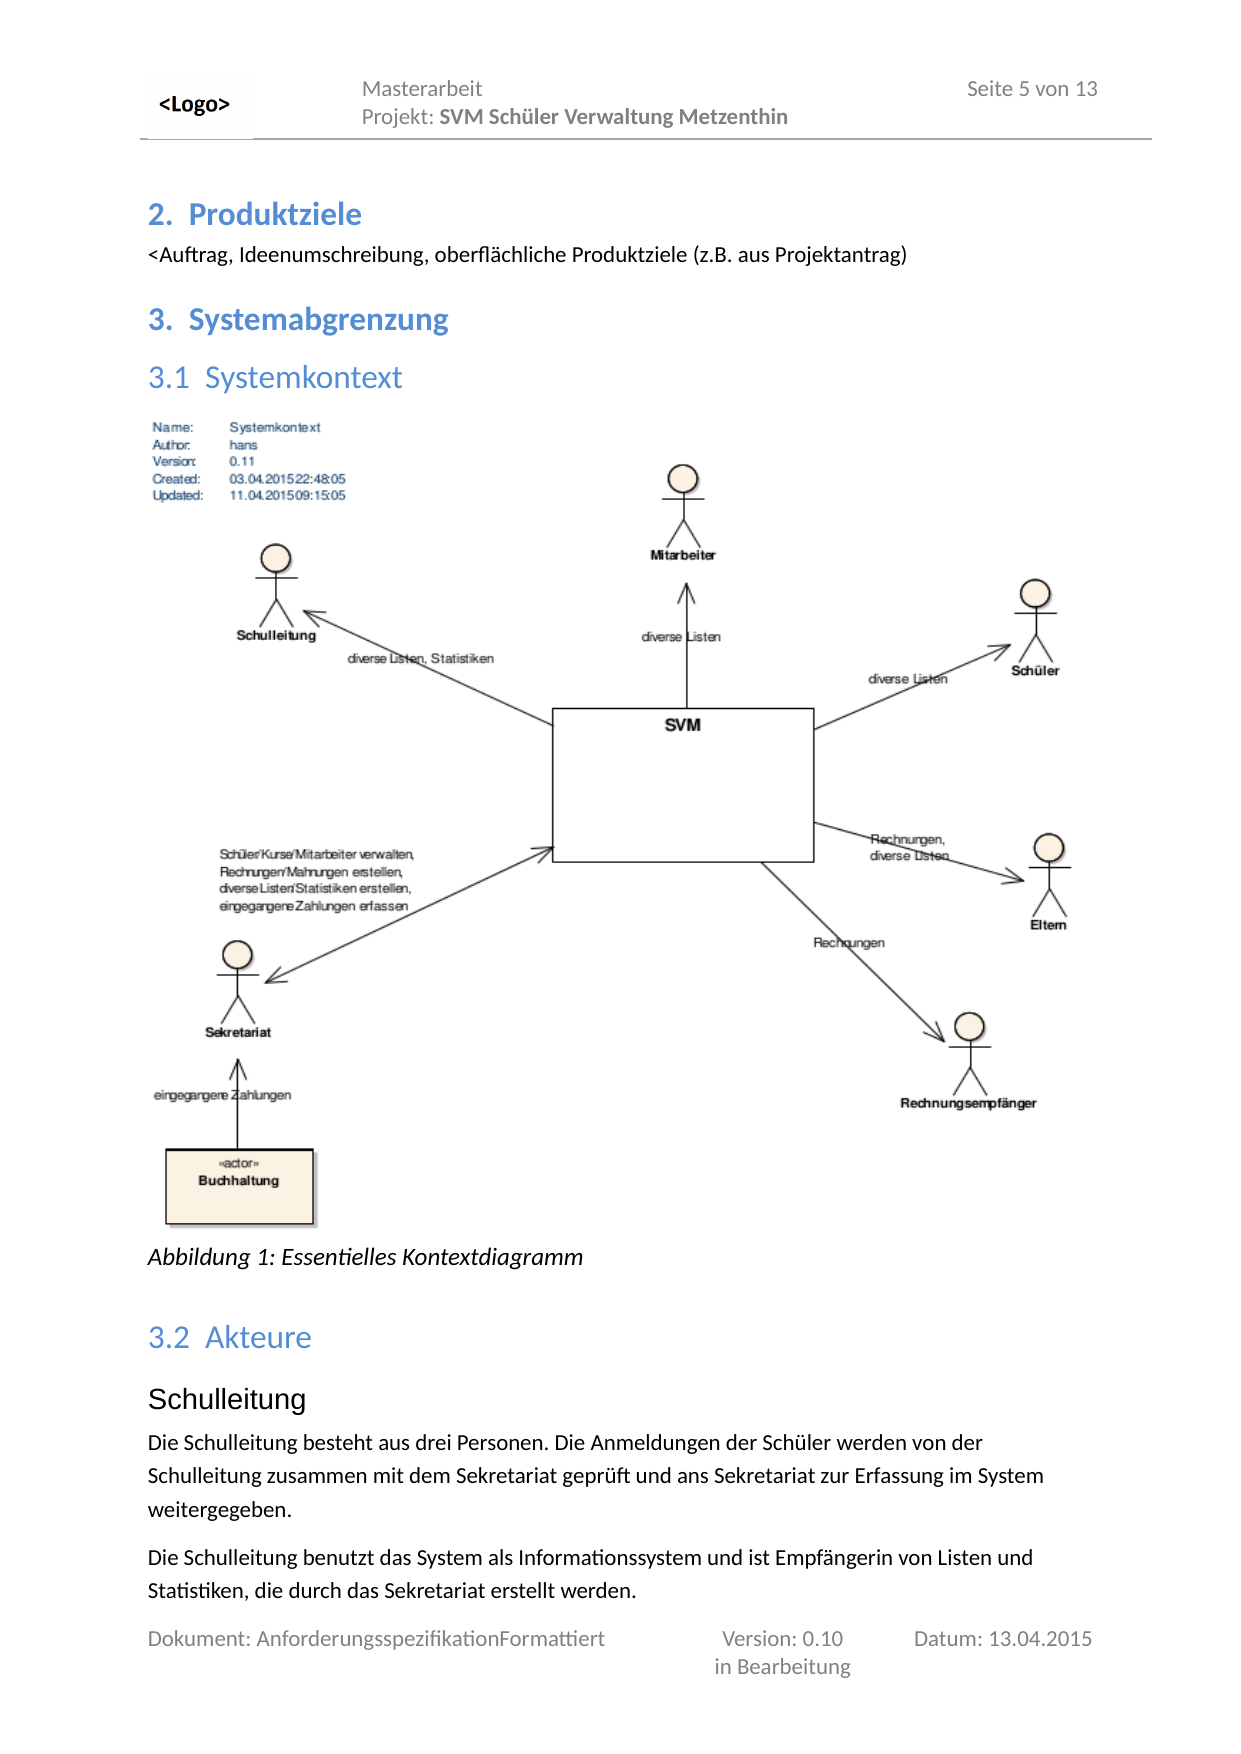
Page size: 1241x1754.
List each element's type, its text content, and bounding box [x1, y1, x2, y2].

text Die Schulleitung besteht aus drei Personen. Die Anmeldungen der Schüler werden von der Schulleitung zusammen mit dem Sekretariat geprüft und ans Sekretariat zur Erfassung im System weitergegeben. [148, 1428, 1093, 1523]
picture [147, 417, 1093, 1241]
subtitle Systemabgrenzung [148, 298, 1093, 339]
text Die Schulleitung benutzt das System als Informationssystem und ist Empfängerin von Listen und Statistiken, die durch das Sekretariat erstellt werden. [148, 1543, 1093, 1604]
text Abbildung 1: Essentielles Kontextdiagramm [148, 1241, 1093, 1271]
text <Auftrag, Ideenumschreibung, oberflächliche Produktziele (z.B. aus Projektantrag) [148, 240, 1093, 268]
subtitle Produktziele [148, 193, 1093, 234]
subtitle Akteure [148, 1316, 1093, 1357]
subtitle Schulleitung [148, 1382, 1093, 1415]
subtitle Systemkontext [148, 356, 1093, 397]
picture [147, 73, 254, 139]
